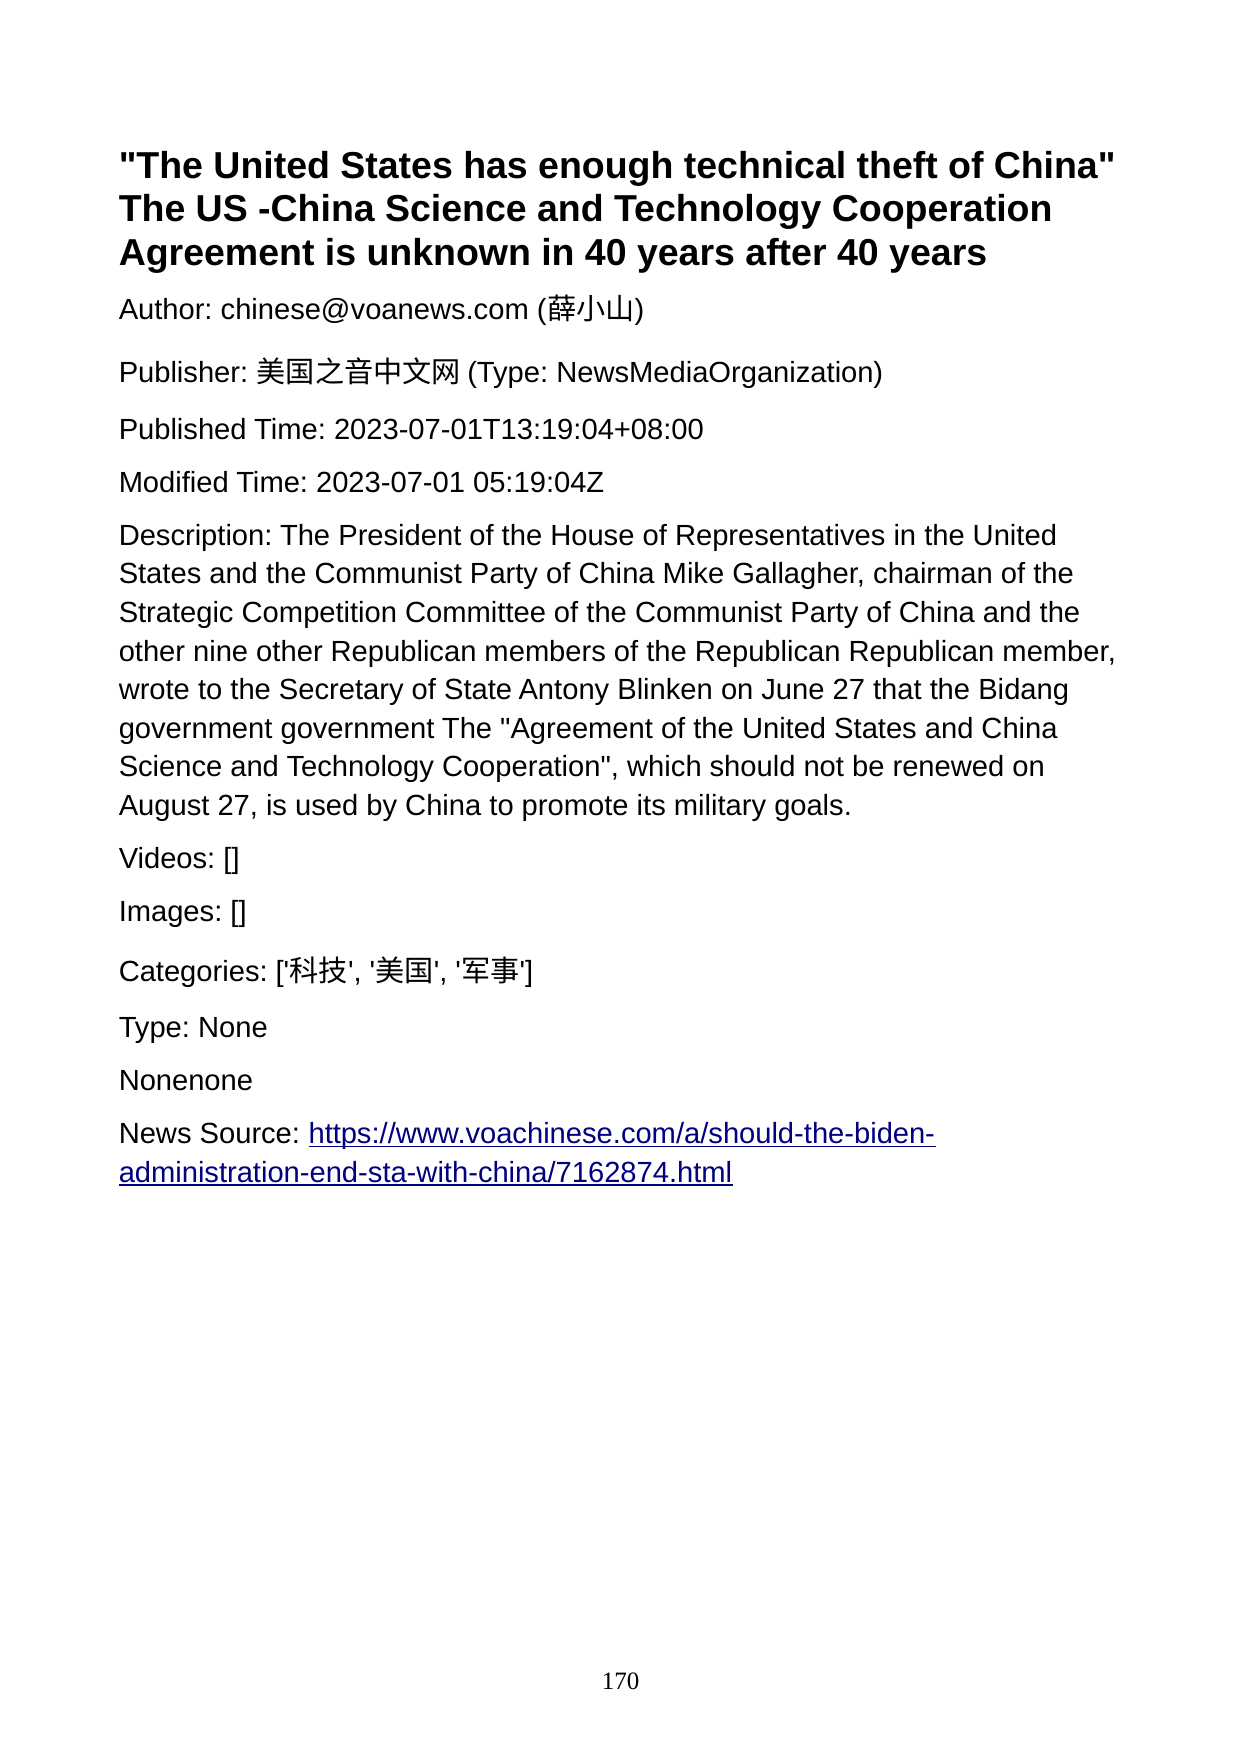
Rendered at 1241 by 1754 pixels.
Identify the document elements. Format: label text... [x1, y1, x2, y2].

text Categories: ['科技', '美国', '军事'] [118, 947, 1122, 989]
text Images: [] [118, 894, 1122, 927]
text Publisher: 美国之音中文网 (Type: NewsMediaOrganization) [118, 348, 1122, 391]
text Type: None [118, 1010, 1122, 1044]
text Modified Time: 2023-07-01 05:19:04Z [118, 465, 1122, 498]
text Videos: [] [118, 841, 1122, 874]
text Nonenone [118, 1063, 1122, 1097]
text Published Time: 2023-07-01T13:19:04+08:00 [118, 412, 1122, 445]
text News Source: https://www.voachinese.com/a/should-the-biden-administration-end-sta-with-china/7162874.html [118, 1116, 1122, 1188]
subtitle "The United States has enough technical theft of China" The US -China Science and Technology Cooperation Agreement is unknown in 40 years after 40 years [118, 143, 1122, 273]
text Author: chinese@voanews.com (薛小山) [118, 285, 1122, 328]
text Description: The President of the House of Representatives in the United States and the Communist Party of China Mike Gallagher, chairman of the Strategic Competition Committee of the Communist Party of China and the other nine other Republican members of the Republican Republican member, wrote to the Secretary of State Antony Blinken on June 27 that the Bidang government government The "Agreement of the United States and China Science and Technology Cooperation", which should not be renewed on August 27, is used by China to promote its military goals. [118, 518, 1122, 821]
